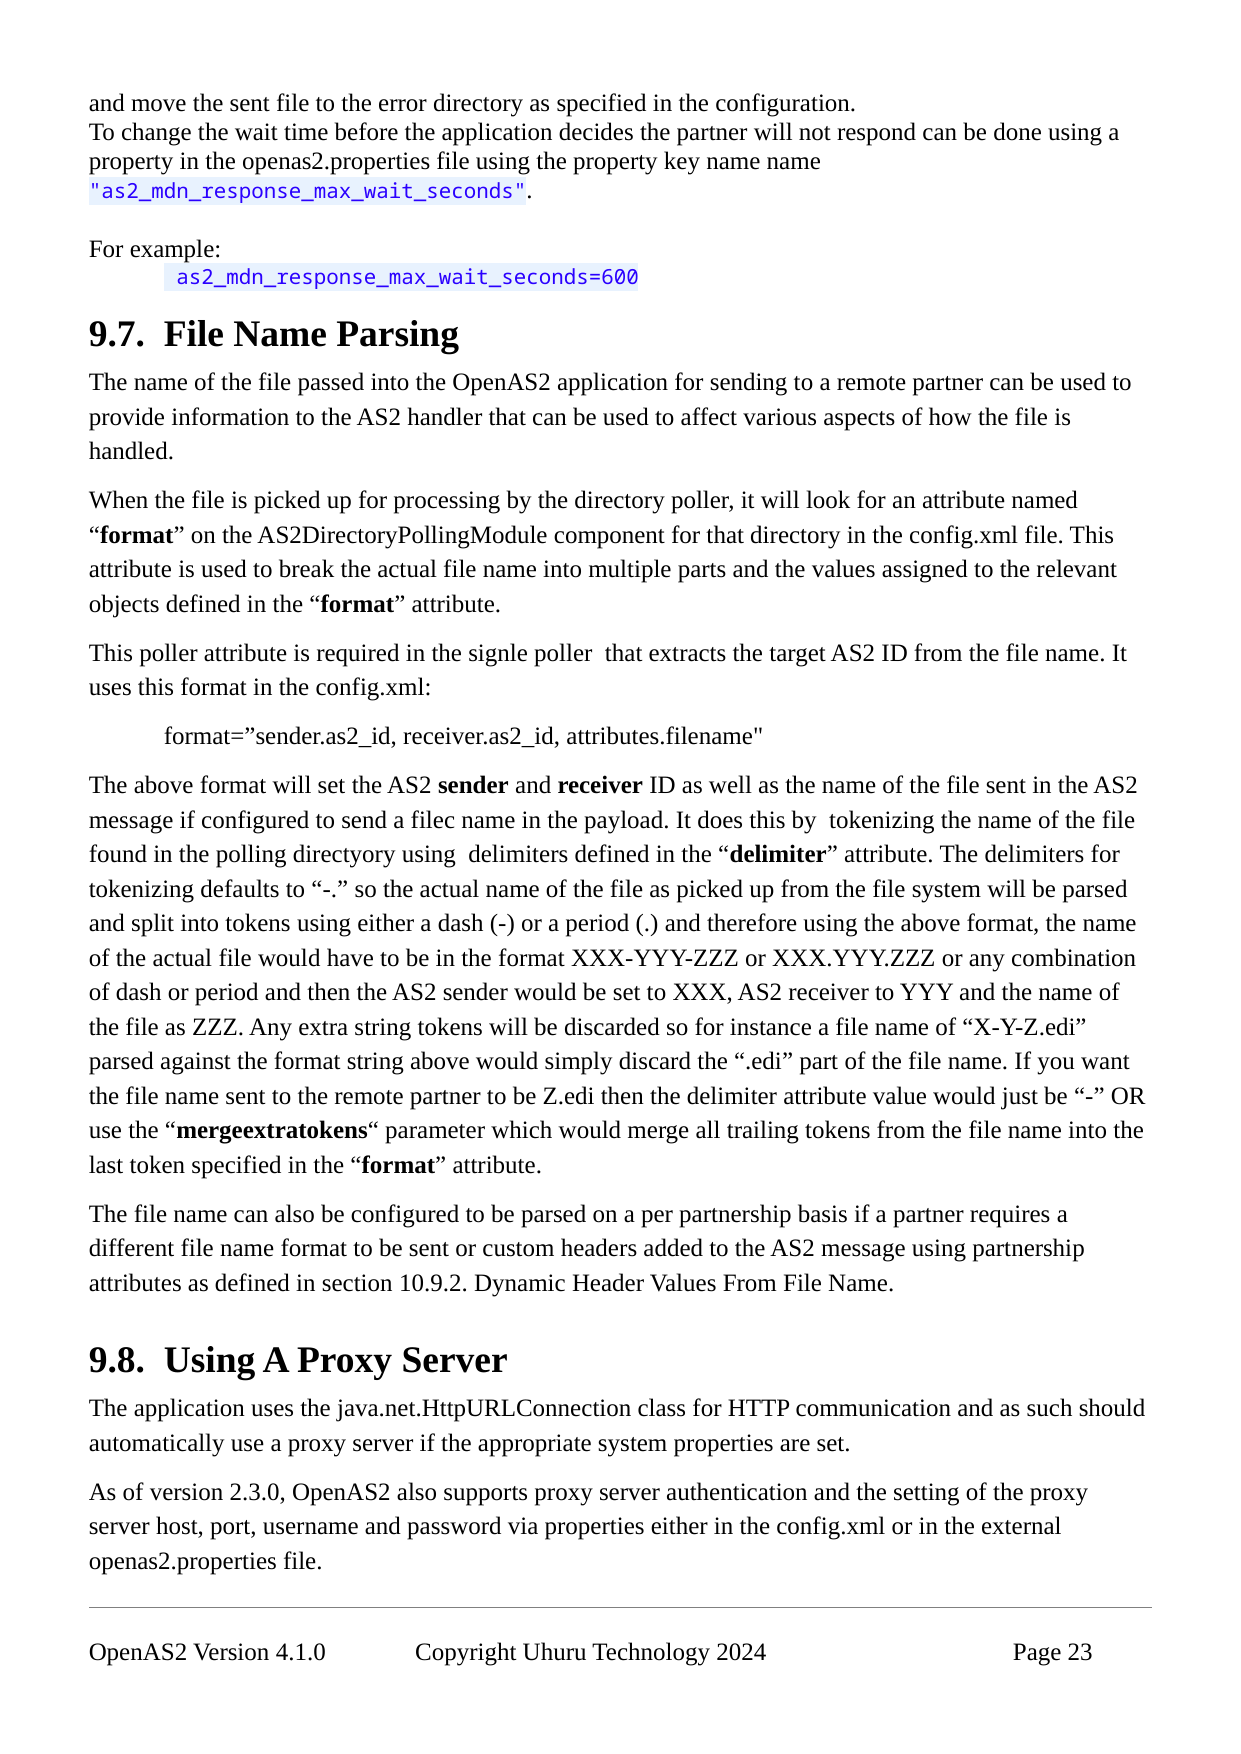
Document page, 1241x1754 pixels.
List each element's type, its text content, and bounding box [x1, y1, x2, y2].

text This poller attribute is required in the signle poller that extracts the target AS2 ID from the file name. It uses this format in the config.xml: [88, 638, 1152, 701]
text as2_mdn_response_max_wait_seconds=600 [163, 262, 1152, 291]
text As of version 2.3.0, OpenAS2 also supports proxy server authentication and the setting of the proxy server host, port, username and password via properties either in the config.xml or in the external openas2.properties file. [88, 1477, 1152, 1574]
text To change the wait time before the application decides the partner will not respond can be done using a property in the openas2.properties file using the property key name name "as2_mdn_response_max_wait_seconds". [88, 117, 1152, 205]
text When the file is picked up for processing by the directory poller, it will look for an attribute named “format” on the AS2DirectoryPollingModule component for that directory in the config.xml file. This attribute is used to break the actual file name into multiple parts and the values assigned to the relevant objects defined in the “format” attribute. [88, 485, 1152, 618]
subtitle Using A Proxy Server [88, 1338, 1152, 1381]
text For example: [88, 234, 1152, 262]
text and move the sent file to the error directory as specified in the configuration. [88, 88, 1152, 117]
text format=”sender.as2_id, receiver.as2_id, attributes.filename" [163, 721, 1152, 750]
text The name of the file passed into the OpenAS2 application for sending to a remote partner can be used to provide information to the AS2 handler that can be used to affect various aspects of how the file is handled. [88, 367, 1152, 465]
text The above format will set the AS2 sender and receiver ID as well as the name of the file sent in the AS2 message if configured to send a filec name in the payload. It does this by tokenizing the name of the file found in the polling directyory using delimiters defined in the “delimiter” attribute. The delimiters for tokenizing defaults to “-.” so the actual name of the file as picked up from the file system will be parsed and split into tokens using either a dash (-) or a period (.) and therefore using the above format, the name of the actual file would have to be in the format XXX-YYY-ZZZ or XXX.YYY.ZZZ or any combination of dash or period and then the AS2 sender would be set to XXX, AS2 receiver to YYY and the name of the file as ZZZ. Any extra string tokens will be discarded so for instance a file name of “X-Y-Z.edi” parsed against the format string above would simply discard the “.edi” part of the file name. If you want the file name sent to the remote partner to be Z.edi then the delimiter attribute value would just be “-” OR use the “mergeextratokens“ parameter which would merge all trailing tokens from the file name into the last token specified in the “format” attribute. [88, 771, 1152, 1178]
subtitle File Name Parsing [88, 312, 1152, 355]
text The application uses the java.net.HttpURLConnection class for HTTP communication and as such should automatically use a proxy server if the appropriate system properties are set. [88, 1393, 1152, 1457]
text The file name can also be configured to be parsed on a per partnership basis if a partner requires a different file name format to be sent or custom headers added to the AS2 message using partnership attributes as defined in section 10.9.2. Dynamic Header Values From File Name. [88, 1199, 1152, 1297]
